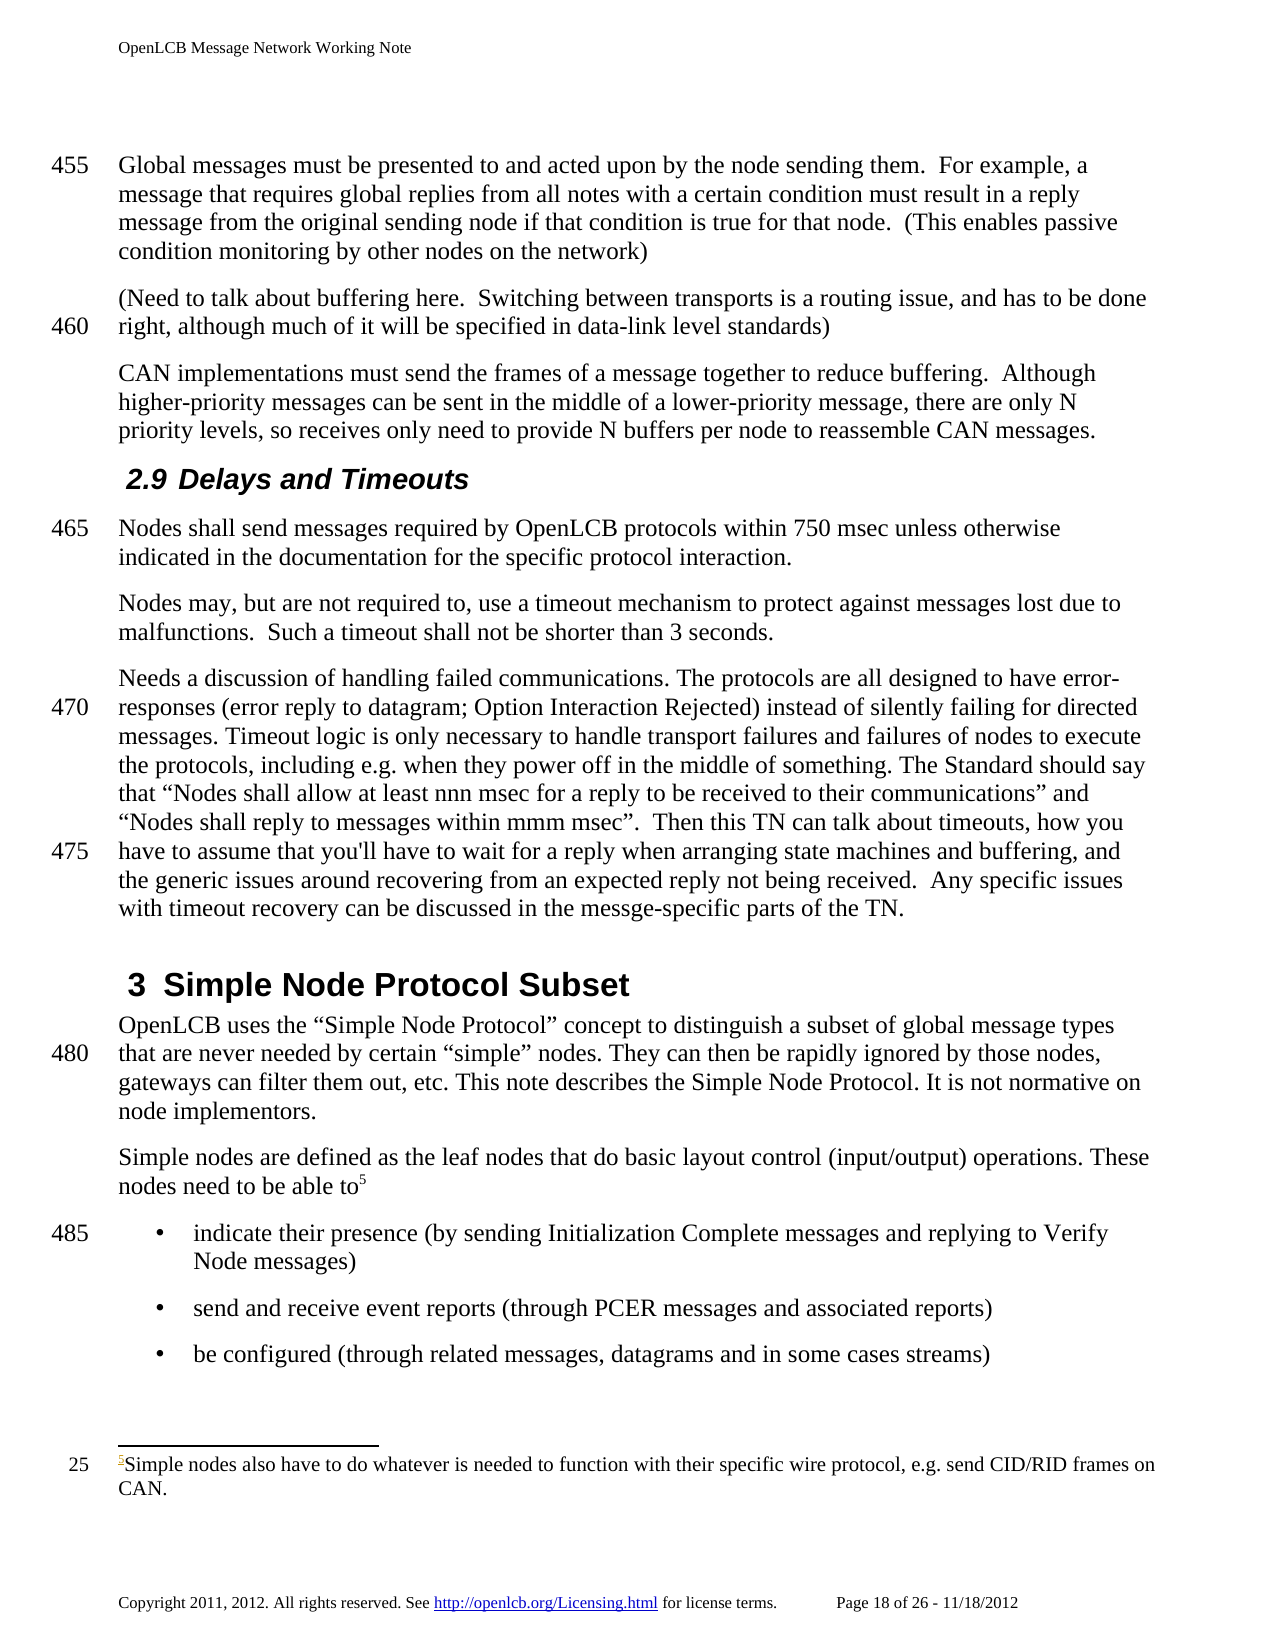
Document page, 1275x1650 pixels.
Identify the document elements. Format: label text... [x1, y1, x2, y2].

text CAN implementations must send the frames of a message together to reduce buffering. Although higher-priority messages can be sent in the middle of a lower-priority message, there are only N priority levels, so receives only need to provide N buffers per node to reassemble CAN messages. [118, 358, 1157, 444]
text Global messages must be presented to and acted upon by the node sending them. For example, a message that requires global replies from all notes with a certain condition must result in a reply message from the original sending node if that condition is true for that node. (This enables passive condition monitoring by other nodes on the network) [118, 150, 1157, 265]
text (Need to talk about buffering here. Switching between transports is a routing issue, and has to be done right, although much of it will be specified in data-link level standards) [118, 283, 1157, 340]
list indicate their presence (by sending Initialization Complete messages and replying to Verify Node messages) [156, 1218, 1157, 1275]
list send and receive event reports (through PCER messages and associated reports) [156, 1293, 1157, 1322]
text Needs a discussion of handling failed communications. The protocols are all designed to have error-responses (error reply to datagram; Option Interaction Rejected) instead of silently failing for directed messages. Timeout logic is only necessary to handle transport failures and failures of nodes to execute the protocols, including e.g. when they power off in the middle of something. The Standard should say that “Nodes shall allow at least nnn msec for a reply to be received to their communications” and “Nodes shall reply to messages within mmm msec”. Then this TN can talk about timeouts, how you have to assume that you'll have to wait for a reply when arranging state machines and buffering, and the generic issues around recovering from an expected reply not being received. Any specific issues with timeout recovery can be discussed in the messge-specific parts of the TN. [118, 663, 1157, 922]
text OpenLCB uses the “Simple Node Protocol” concept to distinguish a subset of global message types that are never needed by certain “simple” nodes. They can then be rapidly ignored by those nodes, gateways can filter them out, etc. This note describes the Simple Node Protocol. It is not normative on node implementors. [118, 1010, 1157, 1125]
text Simple nodes are defined as the leaf nodes that do basic layout control (input/output) operations. These nodes need to be able to [118, 1142, 1157, 1200]
text Nodes shall send messages required by OpenLCB protocols within 750 msec unless otherwise indicated in the documentation for the specific protocol interaction. [118, 513, 1157, 571]
text Simple nodes also have to do whatever is needed to function with their specific wire protocol, e.g. send CID/RID frames on CAN. [118, 1452, 1157, 1500]
text Nodes may, but are not required to, use a timeout mechanism to protect against messages lost due to malfunctions. Such a timeout shall not be shorter than 3 seconds. [118, 588, 1157, 646]
list be configured (through related messages, datagrams and in some cases streams) [156, 1339, 1157, 1368]
subtitle Delays and Timeouts [118, 462, 1157, 495]
subtitle Simple Node Protocol Subset [118, 965, 1157, 1003]
